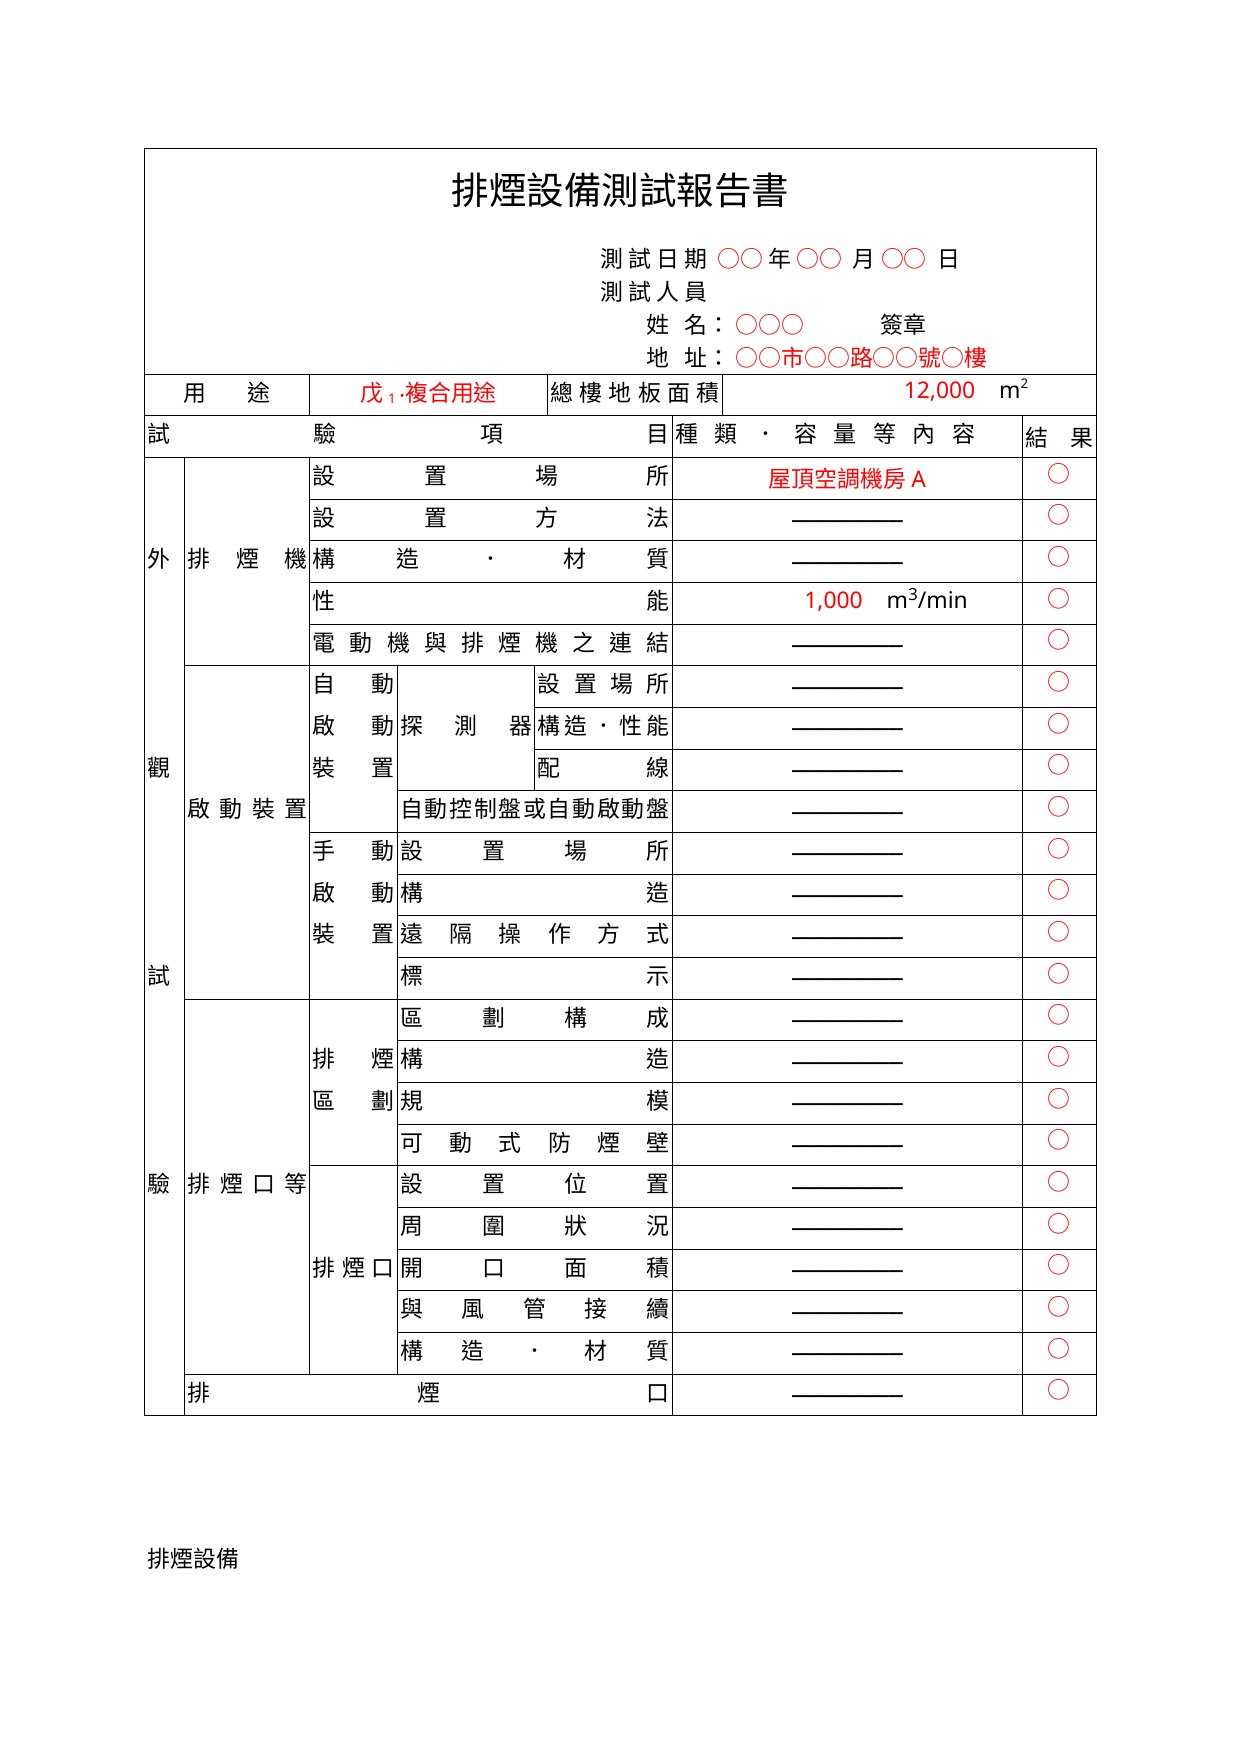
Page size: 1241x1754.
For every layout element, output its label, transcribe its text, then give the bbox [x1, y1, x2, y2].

table_cell ──────── [673, 1000, 1022, 1040]
table_cell ○ [1023, 916, 1096, 957]
table_cell 用 途 [145, 375, 309, 415]
table_cell ──────── [673, 875, 1022, 915]
table_cell 12,000 m2 [723, 375, 1096, 415]
table_cell 啟動 [310, 874, 397, 915]
table_cell ──────── [673, 1375, 1022, 1415]
table_cell [145, 499, 184, 540]
table_cell 構造 [398, 1041, 672, 1082]
table_cell 與風管接續 [398, 1291, 672, 1332]
table_cell ──────── [673, 1041, 1022, 1082]
table_cell ○ [1023, 958, 1096, 998]
table_cell 設置場所 [535, 666, 672, 707]
table_cell ──────── [673, 1291, 1022, 1332]
table_cell 設置方法 [310, 500, 672, 540]
table_cell [310, 1290, 397, 1332]
table_cell [185, 915, 309, 957]
table_cell [145, 915, 184, 957]
table_cell [398, 666, 534, 707]
table_cell ○ [1023, 1083, 1096, 1123]
table_cell 排煙口 [310, 1249, 397, 1290]
table_cell ○ [1023, 1333, 1096, 1373]
table_cell [185, 957, 309, 998]
table_cell 啟動裝置 [185, 790, 309, 832]
table_cell [145, 1249, 184, 1290]
table_cell ○ [1023, 1291, 1096, 1332]
table_cell 構造．材質 [398, 1333, 672, 1373]
table_cell 戊1 ‧複合用途 [310, 375, 547, 415]
table_cell [185, 666, 309, 707]
table_cell 遠隔操作方式 [398, 916, 672, 957]
table_cell 排煙 [310, 1040, 397, 1082]
table_cell [145, 665, 184, 707]
table_cell ○ [1023, 666, 1096, 707]
table_cell [310, 1000, 397, 1040]
table_cell 觀 [145, 749, 184, 790]
table_cell 裝置 [310, 749, 397, 790]
table_cell 區劃構成 [398, 1000, 672, 1040]
table_cell ○ [1023, 708, 1096, 748]
table_cell ──────── [673, 541, 1022, 582]
table_cell 性能 [310, 583, 672, 623]
table_cell 排煙口 [185, 1375, 672, 1415]
table_cell ──────── [673, 500, 1022, 540]
table_cell 1,000 m3/min [673, 583, 1022, 623]
table_cell ──────── [673, 791, 1022, 832]
table_cell [185, 1082, 309, 1123]
table_cell ○ [1023, 583, 1096, 623]
table_cell 區劃 [310, 1082, 397, 1123]
table_cell [185, 1207, 309, 1248]
table_cell ○ [1023, 625, 1096, 665]
table_cell ○ [1023, 875, 1096, 915]
table_cell ──────── [673, 1125, 1022, 1165]
table_cell 試驗項目 [145, 416, 672, 457]
table_cell [145, 832, 184, 873]
table_cell ○ [1023, 1208, 1096, 1248]
table_cell [145, 707, 184, 748]
table_cell [185, 582, 309, 623]
table_cell 電動機與排煙機之連結 [310, 625, 672, 665]
table_cell [185, 1040, 309, 1082]
table_cell [185, 1332, 309, 1373]
table_cell ○ [1023, 500, 1096, 540]
table_cell 屋頂空調機房 A [673, 458, 1022, 498]
table_cell 設置位置 [398, 1166, 672, 1207]
table_cell ──────── [673, 1333, 1022, 1373]
table_cell 構造．材質 [310, 541, 672, 582]
table_cell [185, 458, 309, 498]
table_cell 排煙機 [185, 540, 309, 582]
table_cell [145, 1332, 184, 1373]
table_cell 自動控制盤或自動啟動盤 [398, 791, 672, 832]
table_cell [145, 1082, 184, 1123]
table_cell ○ [1023, 1125, 1096, 1165]
table_cell ──────── [673, 916, 1022, 957]
table_cell 規模 [398, 1083, 672, 1123]
table_cell [145, 1290, 184, 1332]
table_cell 試 [145, 957, 184, 998]
table_cell 構造 [398, 875, 672, 915]
table_cell ○ [1023, 1375, 1096, 1415]
table_cell 設置場所 [398, 833, 672, 873]
table_cell 種類．容量等內容 [673, 416, 1022, 457]
table_cell [145, 1124, 184, 1165]
table_cell 開口面積 [398, 1250, 672, 1290]
table_cell 手動 [310, 833, 397, 873]
table_cell ○ [1023, 1000, 1096, 1040]
table_cell [310, 1124, 397, 1165]
table_cell [310, 957, 397, 998]
table_cell [185, 1249, 309, 1290]
table_cell ──────── [673, 1166, 1022, 1207]
table_cell [185, 749, 309, 790]
table_cell ──────── [673, 750, 1022, 790]
table_cell ○ [1023, 458, 1096, 498]
table_cell [145, 228, 597, 274]
table_cell ──────── [673, 1083, 1022, 1123]
table_cell ──────── [673, 708, 1022, 748]
table_cell 可動式防煙壁 [398, 1125, 672, 1165]
table_cell [145, 1207, 184, 1248]
table_cell 啟動 [310, 707, 397, 748]
table_cell [145, 874, 184, 915]
table_cell [145, 624, 184, 665]
table_cell 排煙口等 [185, 1165, 309, 1207]
table_cell [145, 274, 597, 307]
table_cell ○ [1023, 541, 1096, 582]
table_cell ──────── [673, 1208, 1022, 1248]
table_cell 標示 [398, 958, 672, 998]
table_cell 測 試 人 員 [597, 274, 1096, 307]
table_cell [185, 1000, 309, 1040]
table_cell 姓 名： ○○○ 簽章 [597, 307, 1096, 340]
table_cell [310, 1207, 397, 1248]
table_cell ○ [1023, 1166, 1096, 1207]
table_cell [185, 832, 309, 873]
table_cell 裝置 [310, 915, 397, 957]
table_cell [145, 790, 184, 832]
table_cell 自動 [310, 666, 397, 707]
table_cell [145, 458, 184, 498]
table_cell [145, 307, 597, 340]
table_cell 驗 [145, 1165, 184, 1207]
table_cell [310, 790, 397, 832]
table_cell ○ [1023, 791, 1096, 832]
table_cell 測 試 日 期 ○○ 年 ○○ 月 ○○ 日 [597, 228, 1096, 274]
table_cell 配線 [535, 750, 672, 790]
table_cell 外 [145, 540, 184, 582]
table_cell ──────── [673, 1250, 1022, 1290]
table_cell ○ [1023, 833, 1096, 873]
table_cell [145, 1374, 184, 1415]
table_cell [310, 1332, 397, 1373]
table_cell [185, 499, 309, 540]
table_cell [145, 1040, 184, 1082]
table_cell [185, 707, 309, 748]
table_cell ○ [1023, 1250, 1096, 1290]
table_cell ○ [1023, 750, 1096, 790]
table_cell [145, 340, 597, 373]
table_cell [398, 749, 534, 790]
table_cell 設置場所 [310, 458, 672, 498]
table_cell ──────── [673, 625, 1022, 665]
table_cell [145, 582, 184, 623]
table_cell [185, 624, 309, 665]
table_cell ──────── [673, 666, 1022, 707]
table_header 排煙設備測試報告書 [145, 149, 1096, 228]
table_cell ──────── [673, 833, 1022, 873]
table_cell 結果 [1023, 416, 1096, 457]
table_cell [185, 1124, 309, 1165]
table_cell [310, 1166, 397, 1207]
table_cell 探測器 [398, 707, 534, 748]
table_cell 總樓地板面積 [548, 375, 722, 415]
table_cell [145, 999, 184, 1040]
table_cell [185, 874, 309, 915]
table_cell [185, 1290, 309, 1332]
text 排煙設備 [148, 1541, 1092, 1574]
table_cell 地 址： ○○市○○路○○號○樓 [597, 340, 1096, 373]
table_cell 構造．性能 [535, 708, 672, 748]
table_cell 周圍狀況 [398, 1208, 672, 1248]
table_cell ○ [1023, 1041, 1096, 1082]
table_cell ──────── [673, 958, 1022, 998]
